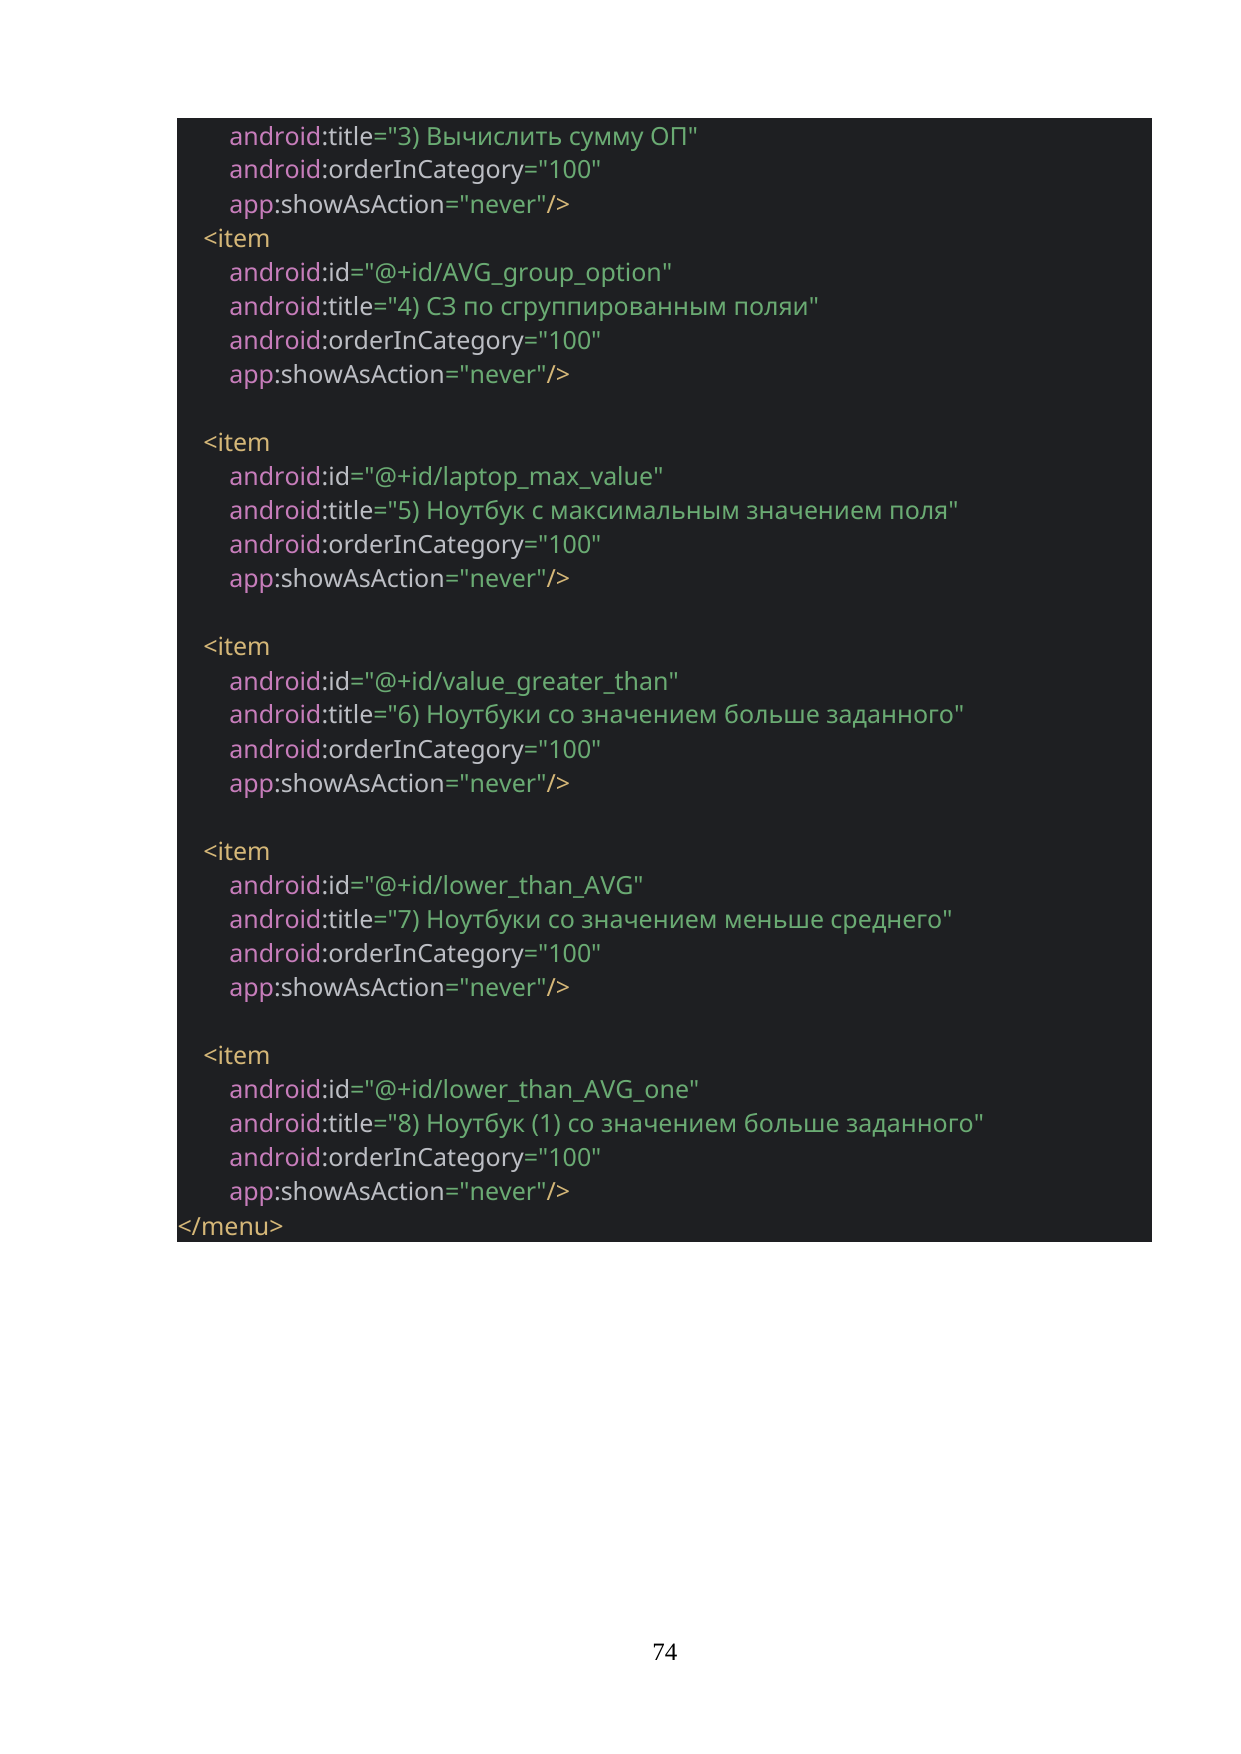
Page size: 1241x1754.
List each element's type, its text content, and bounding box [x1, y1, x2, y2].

text android:title="3) Вычислить сумму ОП" android:orderInCategory="100" app:showAsAction="never"/> <item android:id="@+id/AVG_group_option" android:title="4) СЗ по сгруппированным поляи" android:orderInCategory="100" app:showAsAction="never"/> <item android:id="@+id/laptop_max_value" android:title="5) Ноутбук с максимальным значением поля" android:orderInCategory="100" app:showAsAction="never"/> <item android:id="@+id/value_greater_than" android:title="6) Ноутбуки со значением больше заданного" android:orderInCategory="100" app:showAsAction="never"/> <item android:id="@+id/lower_than_AVG" android:title="7) Ноутбуки со значением меньше среднего" android:orderInCategory="100" app:showAsAction="never"/> <item android:id="@+id/lower_than_AVG_one" android:title="8) Ноутбук (1) со значением больше заданного" android:orderInCategory="100" app:showAsAction="never"/> </menu> [177, 118, 1152, 1242]
